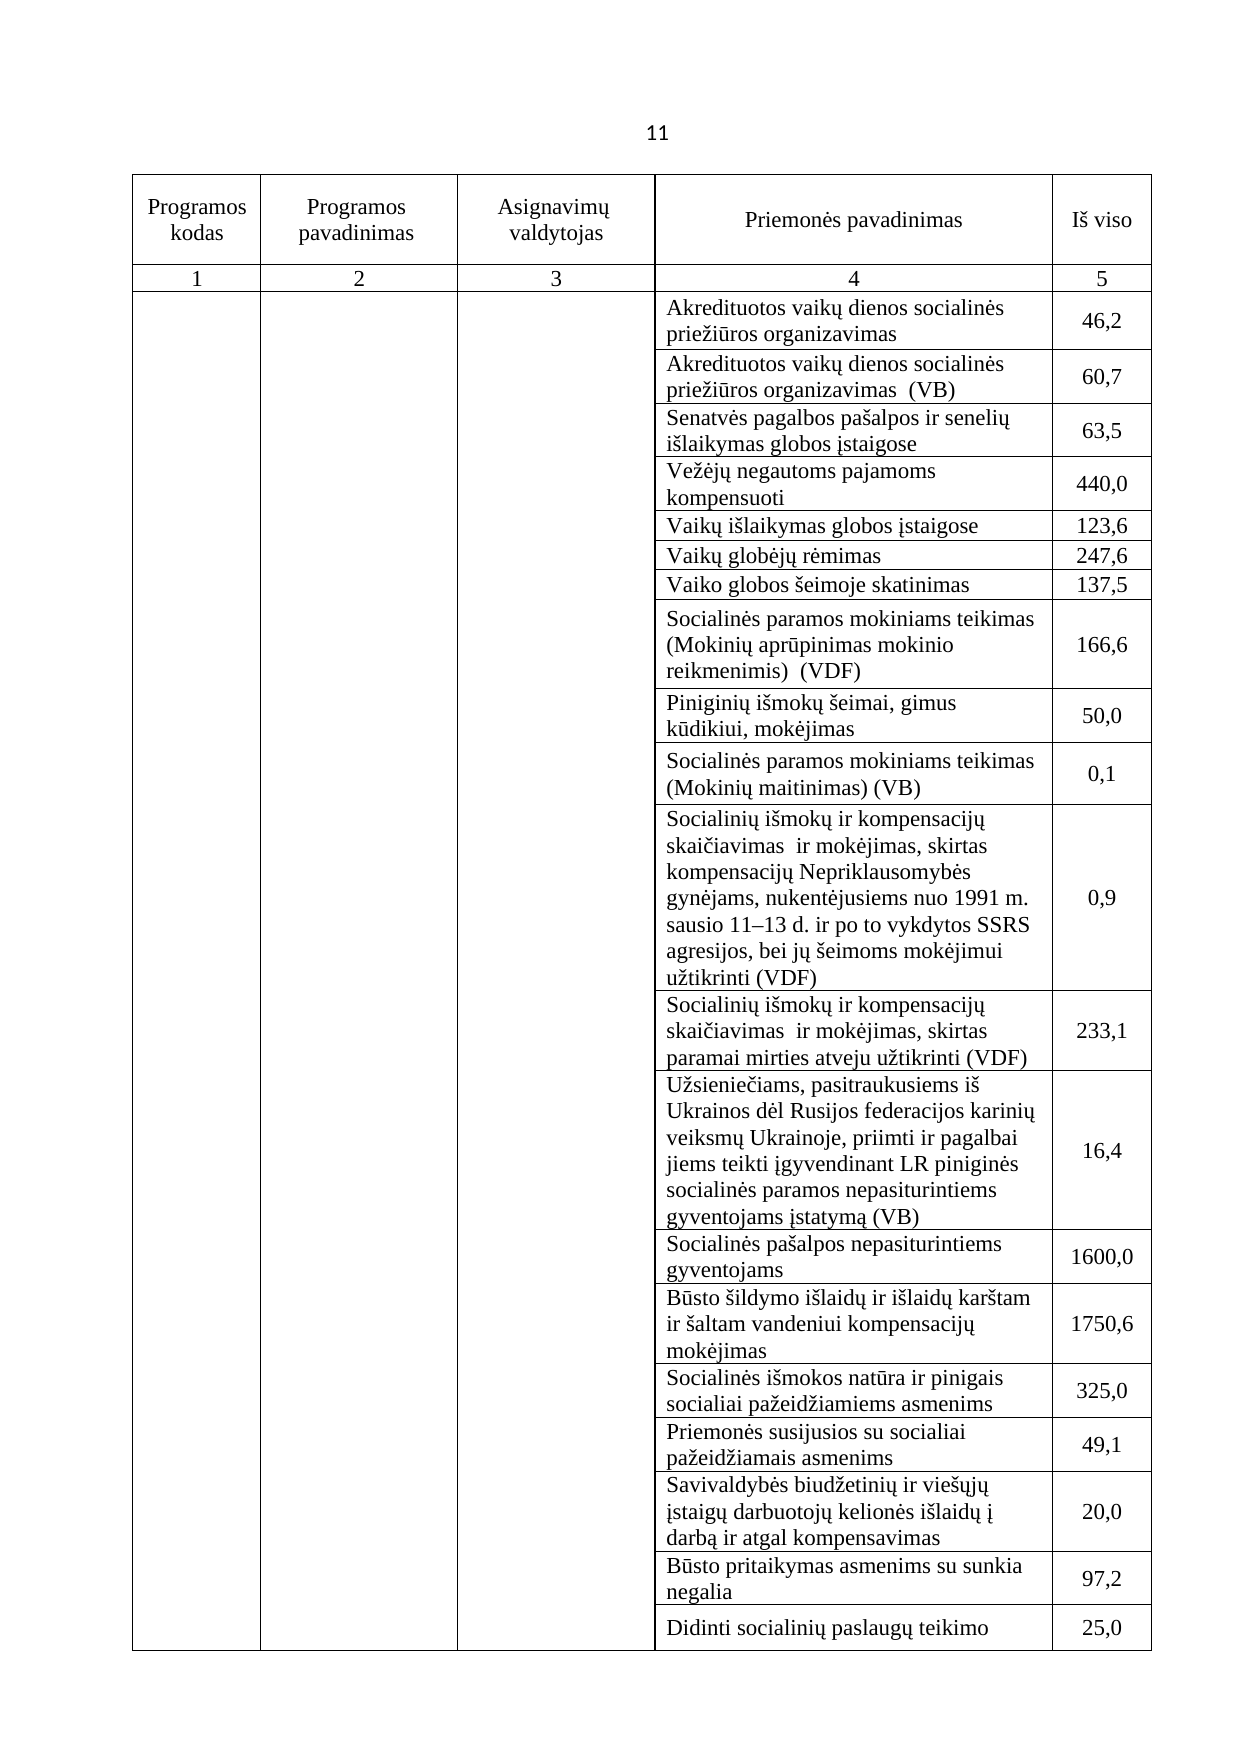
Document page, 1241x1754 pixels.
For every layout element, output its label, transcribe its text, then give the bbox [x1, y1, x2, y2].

table_cell 20,0 [1053, 1472, 1151, 1551]
table_cell Socialinės paramos mokiniams teikimas (Mokinių maitinimas) (VB) [656, 743, 1052, 804]
table_cell 46,2 [1053, 292, 1151, 349]
table_cell 233,1 [1053, 991, 1151, 1070]
table_cell 63,5 [1053, 404, 1151, 456]
table_cell 0,1 [1053, 743, 1151, 804]
table_header Asignavimų valdytojas [458, 175, 654, 263]
table_cell 2 [261, 265, 457, 291]
table_header Programos pavadinimas [261, 175, 457, 263]
table_cell Piniginių išmokų šeimai, gimus kūdikiui, mokėjimas [656, 689, 1052, 742]
table_cell Akredituotos vaikų dienos socialinės priežiūros organizavimas [656, 292, 1052, 349]
table_cell 60,7 [1053, 350, 1151, 402]
table_cell Socialinių išmokų ir kompensacijų skaičiavimas ir mokėjimas, skirtas kompensacijų Nepriklausomybės gynėjams, nukentėjusiems nuo 1991 m. sausio 11–13 d. ir po to vykdytos SSRS agresijos, bei jų šeimoms mokėjimui užtikrinti (VDF) [656, 805, 1052, 990]
table_cell 1 [133, 265, 260, 291]
table_cell 1750,6 [1053, 1284, 1151, 1363]
table_header Iš viso [1053, 175, 1151, 263]
table_cell Vaiko globos šeimoje skatinimas [656, 570, 1052, 599]
table_cell 50,0 [1053, 689, 1151, 742]
table_header Priemonės pavadinimas [656, 175, 1052, 263]
table_cell 325,0 [1053, 1364, 1151, 1417]
table_cell 4 [656, 265, 1052, 291]
table_cell Didinti socialinių paslaugų teikimo [656, 1605, 1052, 1649]
table_cell Priemonės susijusios su socialiai pažeidžiamais asmenims [656, 1418, 1052, 1471]
table_cell Senatvės pagalbos pašalpos ir senelių išlaikymas globos įstaigose [656, 404, 1052, 456]
table_cell Socialinės pašalpos nepasiturintiems gyventojams [656, 1230, 1052, 1283]
table_cell Vaikų išlaikymas globos įstaigose [656, 511, 1052, 540]
table_cell 49,1 [1053, 1418, 1151, 1471]
table_cell Vaikų globėjų rėmimas [656, 541, 1052, 569]
table_cell Būsto šildymo išlaidų ir išlaidų karštam ir šaltam vandeniui kompensacijų mokėjimas [656, 1284, 1052, 1363]
table_cell [261, 292, 457, 1649]
table_cell Socialinės išmokos natūra ir pinigais socialiai pažeidžiamiems asmenims [656, 1364, 1052, 1417]
table_cell 5 [1053, 265, 1151, 291]
table_header Programos kodas [133, 175, 260, 263]
table_cell [458, 292, 654, 1649]
table_cell 123,6 [1053, 511, 1151, 540]
table_cell 25,0 [1053, 1605, 1151, 1649]
table_cell Užsieniečiams, pasitraukusiems iš Ukrainos dėl Rusijos federacijos karinių veiksmų Ukrainoje, priimti ir pagalbai jiems teikti įgyvendinant LR piniginės socialinės paramos nepasiturintiems gyventojams įstatymą (VB) [656, 1071, 1052, 1229]
table_cell [133, 292, 260, 1649]
table_cell Vežėjų negautoms pajamoms kompensuoti [656, 457, 1052, 510]
table_cell 0,9 [1053, 805, 1151, 990]
table_cell 137,5 [1053, 570, 1151, 599]
table_cell 1600,0 [1053, 1230, 1151, 1283]
table_cell 16,4 [1053, 1071, 1151, 1229]
table_cell Socialinių išmokų ir kompensacijų skaičiavimas ir mokėjimas, skirtas paramai mirties atveju užtikrinti (VDF) [656, 991, 1052, 1070]
table_cell Socialinės paramos mokiniams teikimas (Mokinių aprūpinimas mokinio reikmenimis) (VDF) [656, 600, 1052, 688]
table_cell Būsto pritaikymas asmenims su sunkia negalia [656, 1552, 1052, 1604]
table_cell Savivaldybės biudžetinių ir viešųjų įstaigų darbuotojų kelionės išlaidų į darbą ir atgal kompensavimas [656, 1472, 1052, 1551]
table_cell 247,6 [1053, 541, 1151, 569]
table_cell Akredituotos vaikų dienos socialinės priežiūros organizavimas (VB) [656, 350, 1052, 402]
table_cell 97,2 [1053, 1552, 1151, 1604]
table_cell 3 [458, 265, 654, 291]
table_cell 166,6 [1053, 600, 1151, 688]
table_cell 440,0 [1053, 457, 1151, 510]
